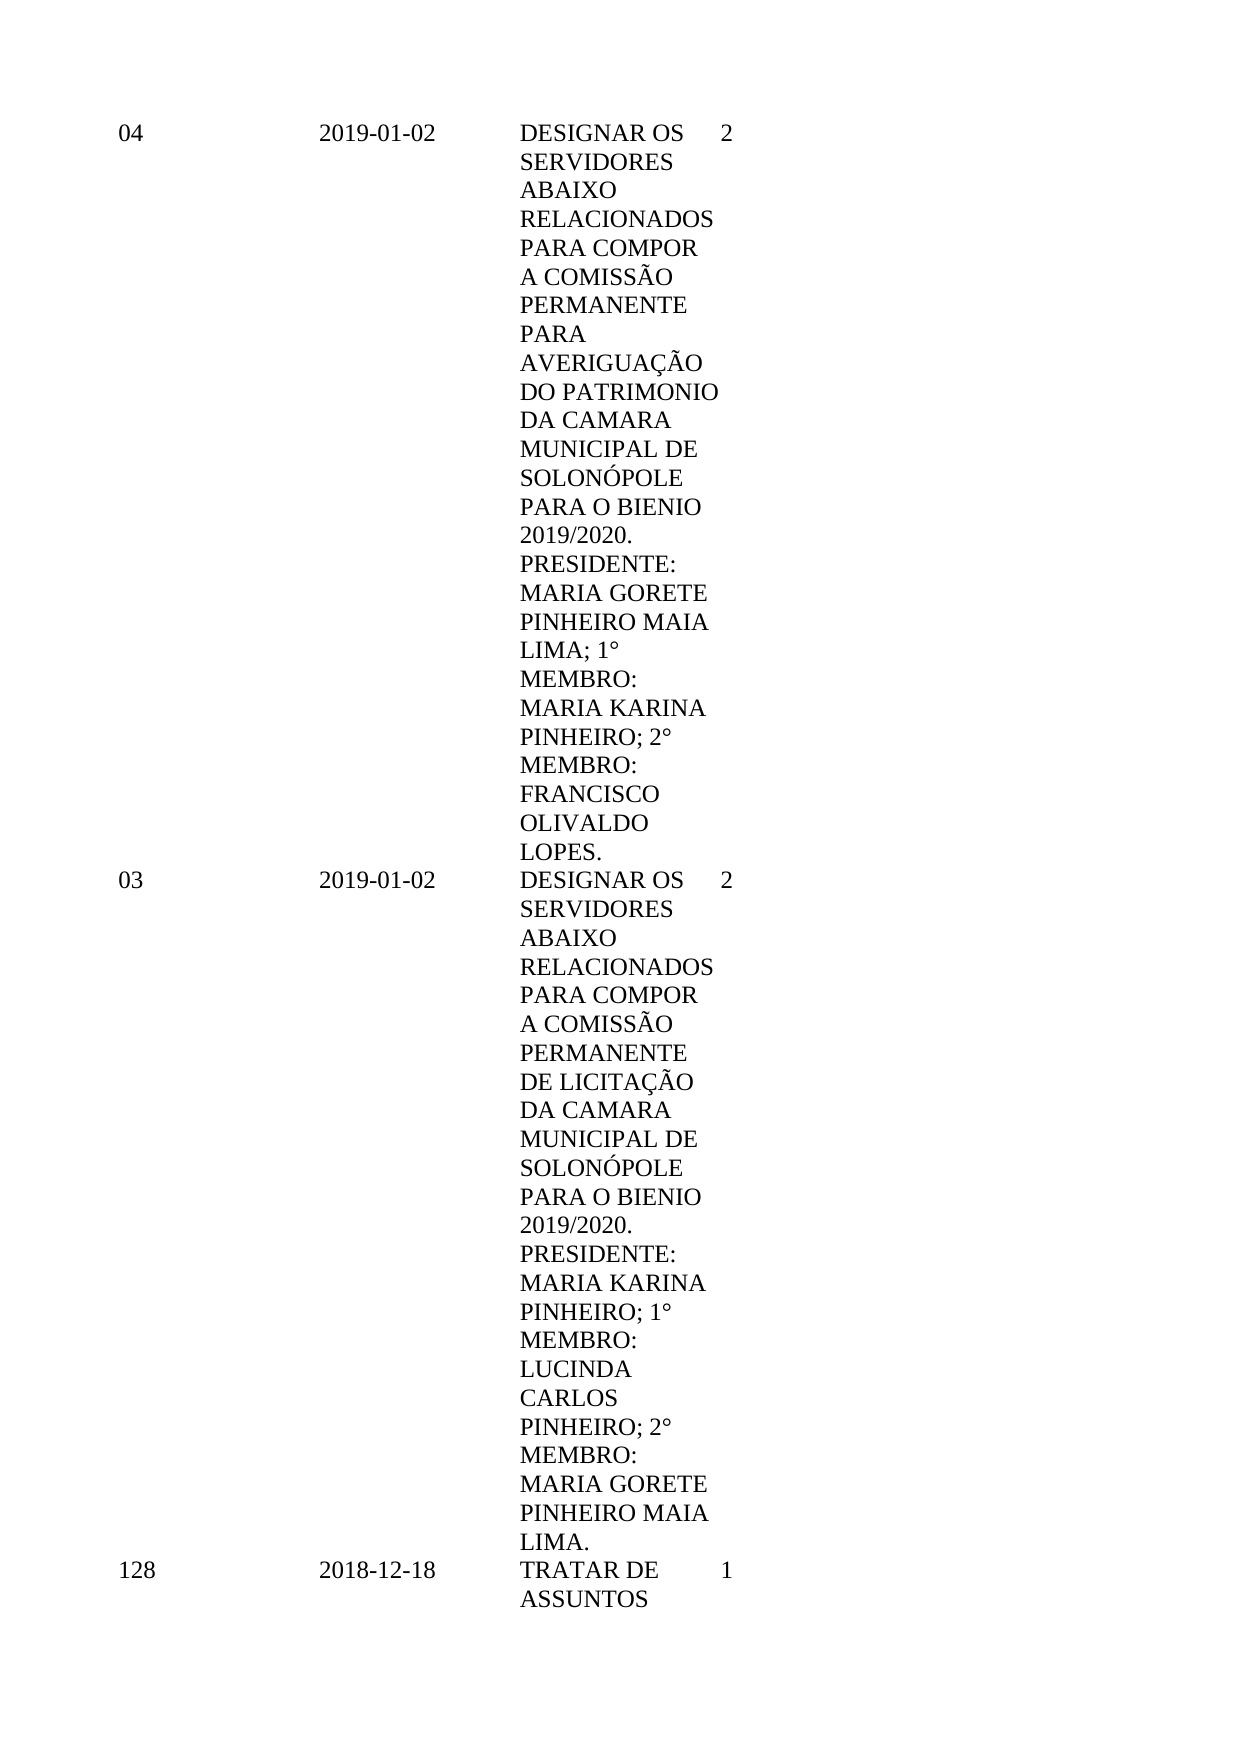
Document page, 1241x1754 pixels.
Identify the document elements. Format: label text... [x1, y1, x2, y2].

table_cell 2 [720, 118, 921, 866]
table_cell [921, 1556, 1122, 1613]
table_cell DESIGNAR OS SERVIDORES ABAIXO RELACIONADOS PARA COMPOR A COMISSÃO PERMANENTE DE LICITAÇÃO DA CAMARA MUNICIPAL DE SOLONÓPOLE PARA O BIENIO 2019/2020. PRESIDENTE: MARIA KARINA PINHEIRO; 1° MEMBRO: LUCINDA CARLOS PINHEIRO; 2° MEMBRO: MARIA GORETE PINHEIRO MAIA LIMA. [520, 866, 720, 1556]
table_cell 04 [118, 118, 319, 866]
table_cell 2018-12-18 [319, 1556, 519, 1613]
table_cell 2019-01-02 [319, 118, 519, 866]
table_cell 1 [720, 1556, 921, 1613]
table_cell [921, 866, 1122, 1556]
table_cell 2019-01-02 [319, 866, 519, 1556]
table_cell 03 [118, 866, 319, 1556]
table_cell TRATAR DE ASSUNTOS [520, 1556, 720, 1613]
table_cell 2 [720, 866, 921, 1556]
table_cell DESIGNAR OS SERVIDORES ABAIXO RELACIONADOS PARA COMPOR A COMISSÃO PERMANENTE PARA AVERIGUAÇÃO DO PATRIMONIO DA CAMARA MUNICIPAL DE SOLONÓPOLE PARA O BIENIO 2019/2020. PRESIDENTE: MARIA GORETE PINHEIRO MAIA LIMA; 1° MEMBRO: MARIA KARINA PINHEIRO; 2° MEMBRO: FRANCISCO OLIVALDO LOPES. [520, 118, 720, 866]
table_cell [921, 118, 1122, 866]
table_cell 128 [118, 1556, 319, 1613]
